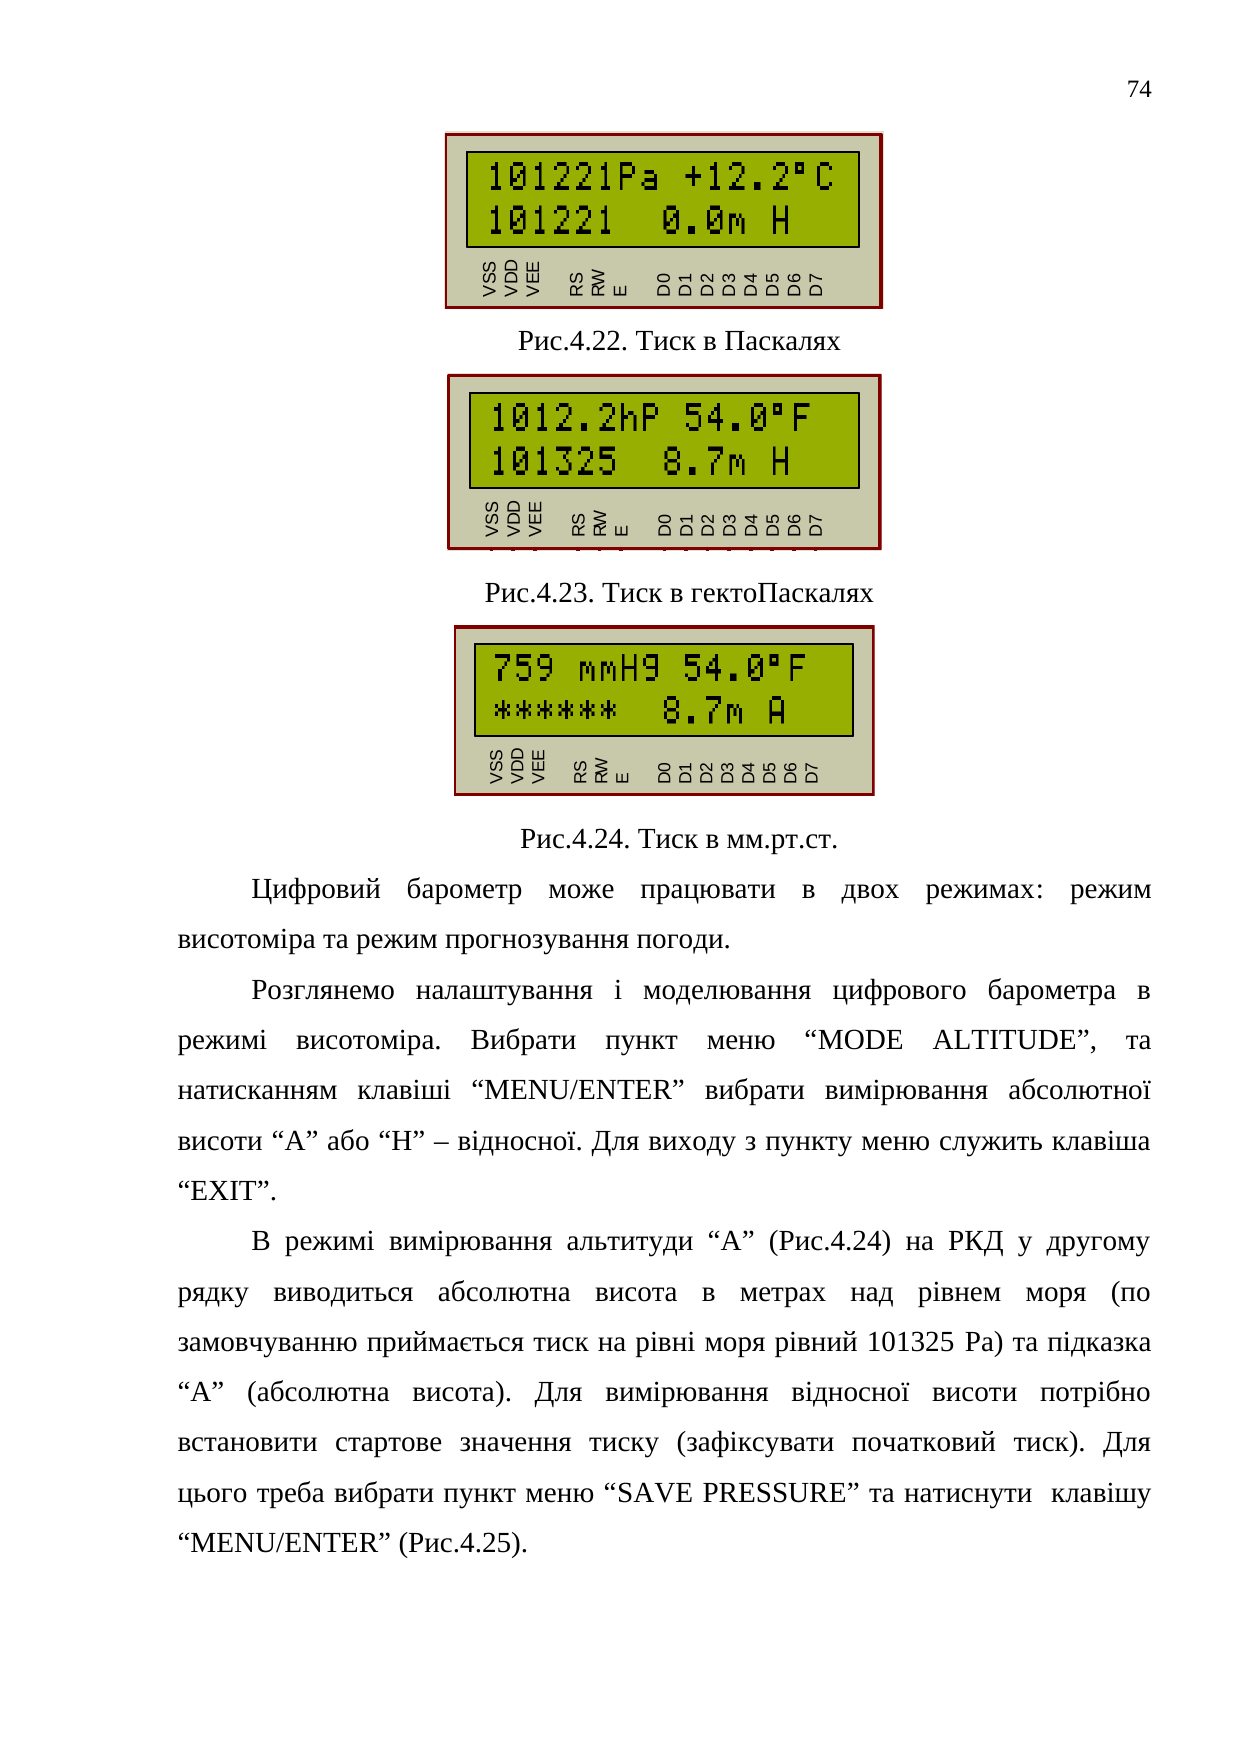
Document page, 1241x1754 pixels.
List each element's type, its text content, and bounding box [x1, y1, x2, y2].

text Рис.4.23. Тиск в гектоПаскалях [177, 575, 1152, 609]
text Розглянемо налаштування і моделювання цифрового барометра в режимі висотоміра. Вибрати пункт меню “MODE ALTITUDE”, та натисканням клавіші “MENU/ENTER” вибрати вимірювання абсолютної висоти “A” або “H” – відносної. Для виходу з пункту меню служить клавіша “EXIT”. [177, 972, 1152, 1207]
text Рис.4.22. Тиск в Паскалях [177, 323, 1152, 356]
text Рис.4.24. Тиск в мм.рт.ст. [177, 821, 1152, 854]
text В режимі вимірювання альтитуди “A” (Рис.4.24) на РКД у другому рядку виводиться абсолютна висота в метрах над рівнем моря (по замовчуванню приймається тиск на рівні моря рівний 101325 Pa) та підказка “A” (абсолютна висота). Для вимірювання відносної висоти потрібно встановити стартове значення тиску (зафіксувати початковий тиск). Для цього треба вибрати пункт меню “SAVE PRESSURE” та натиснути клавішу “MENU/ENTER” (Рис.4.25). [177, 1223, 1152, 1559]
text Цифровий барометр може працювати в двох режимах: режим висотоміра та режим прогнозування погоди. [177, 871, 1152, 955]
